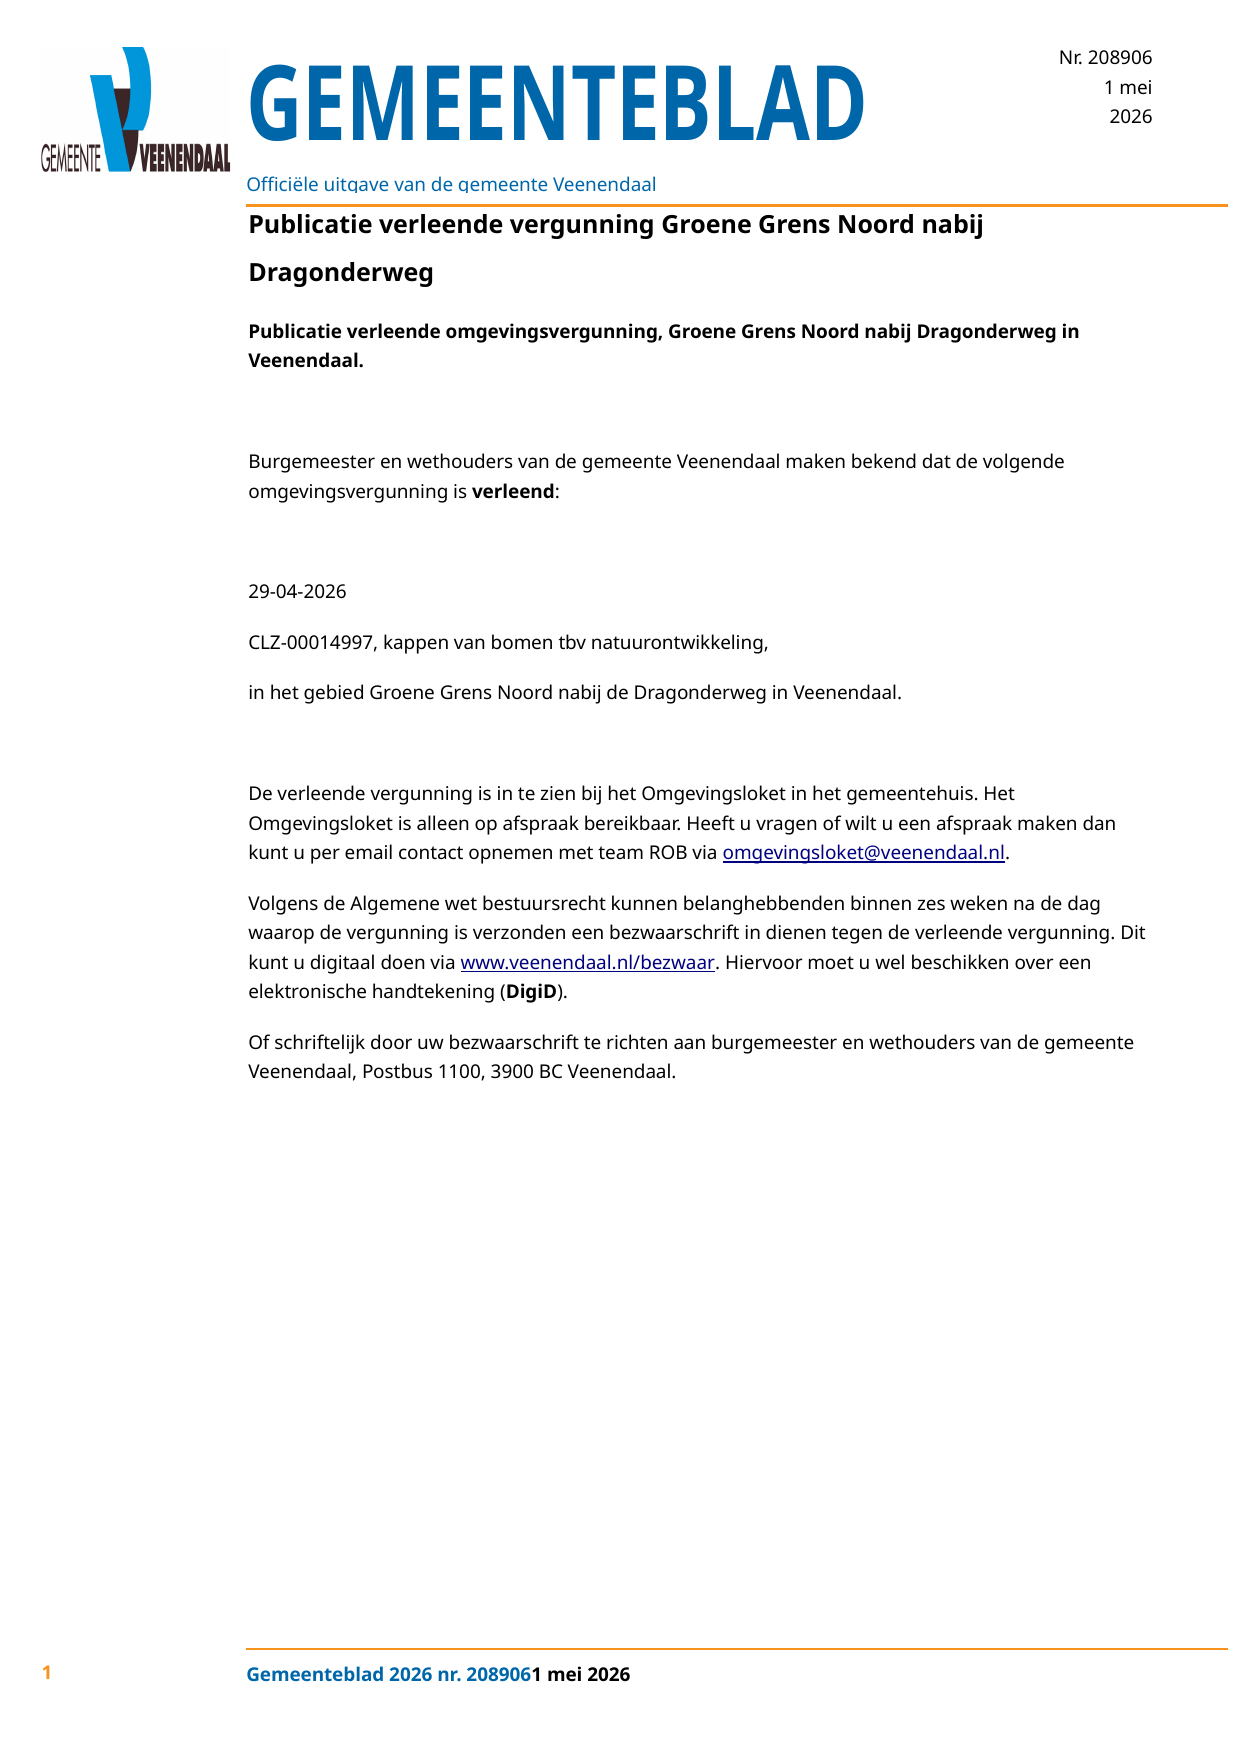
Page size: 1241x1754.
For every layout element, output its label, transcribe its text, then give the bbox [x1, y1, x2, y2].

text Publicatie verleende omgevingsvergunning, Groene Grens Noord nabij Dragonderweg in Veenendaal. [248, 318, 1152, 373]
text in het gebied Groene Grens Noord nabij de Dragonderweg in Veenendaal. [248, 679, 1152, 705]
text De verleende vergunning is in te zien bij het Omgevingsloket in het gemeentehuis. Het Omgevingsloket is alleen op afspraak bereikbaar. Heeft u vragen of wilt u een afspraak maken dan kunt u per email contact opnemen met team ROB via omgevingsloket@veenendaal.nl. [248, 780, 1152, 865]
text Burgemeester en wethouders van de gemeente Veenendaal maken bekend dat de volgende omgevingsvergunning is verleend: [248, 448, 1152, 504]
picture [123, 47, 231, 172]
text CLZ-00014997, kappen van bomen tbv natuurontwikkeling, [248, 629, 1152, 655]
text Publicatie verleende vergunning Groene Grens Noord nabij Dragonderweg [248, 207, 1152, 288]
text 29-04-2026 [248, 579, 1152, 604]
text Volgens de Algemene wet bestuursrecht kunnen belanghebbenden binnen zes weken na de dag waarop de vergunning is verzonden een bezwaarschrift in dienen tegen de verleende vergunning. Dit kunt u digitaal doen via www.veenendaal.nl/bezwaar. Hiervoor moet u wel beschikken over een elektronische handtekening (DigiD). [248, 890, 1152, 1004]
picture [41, 47, 130, 172]
text Of schriftelijk door uw bezwaarschrift te richten aan burgemeester en wethouders van de gemeente Veenendaal, Postbus 1100, 3900 BC Veenendaal. [248, 1029, 1152, 1084]
